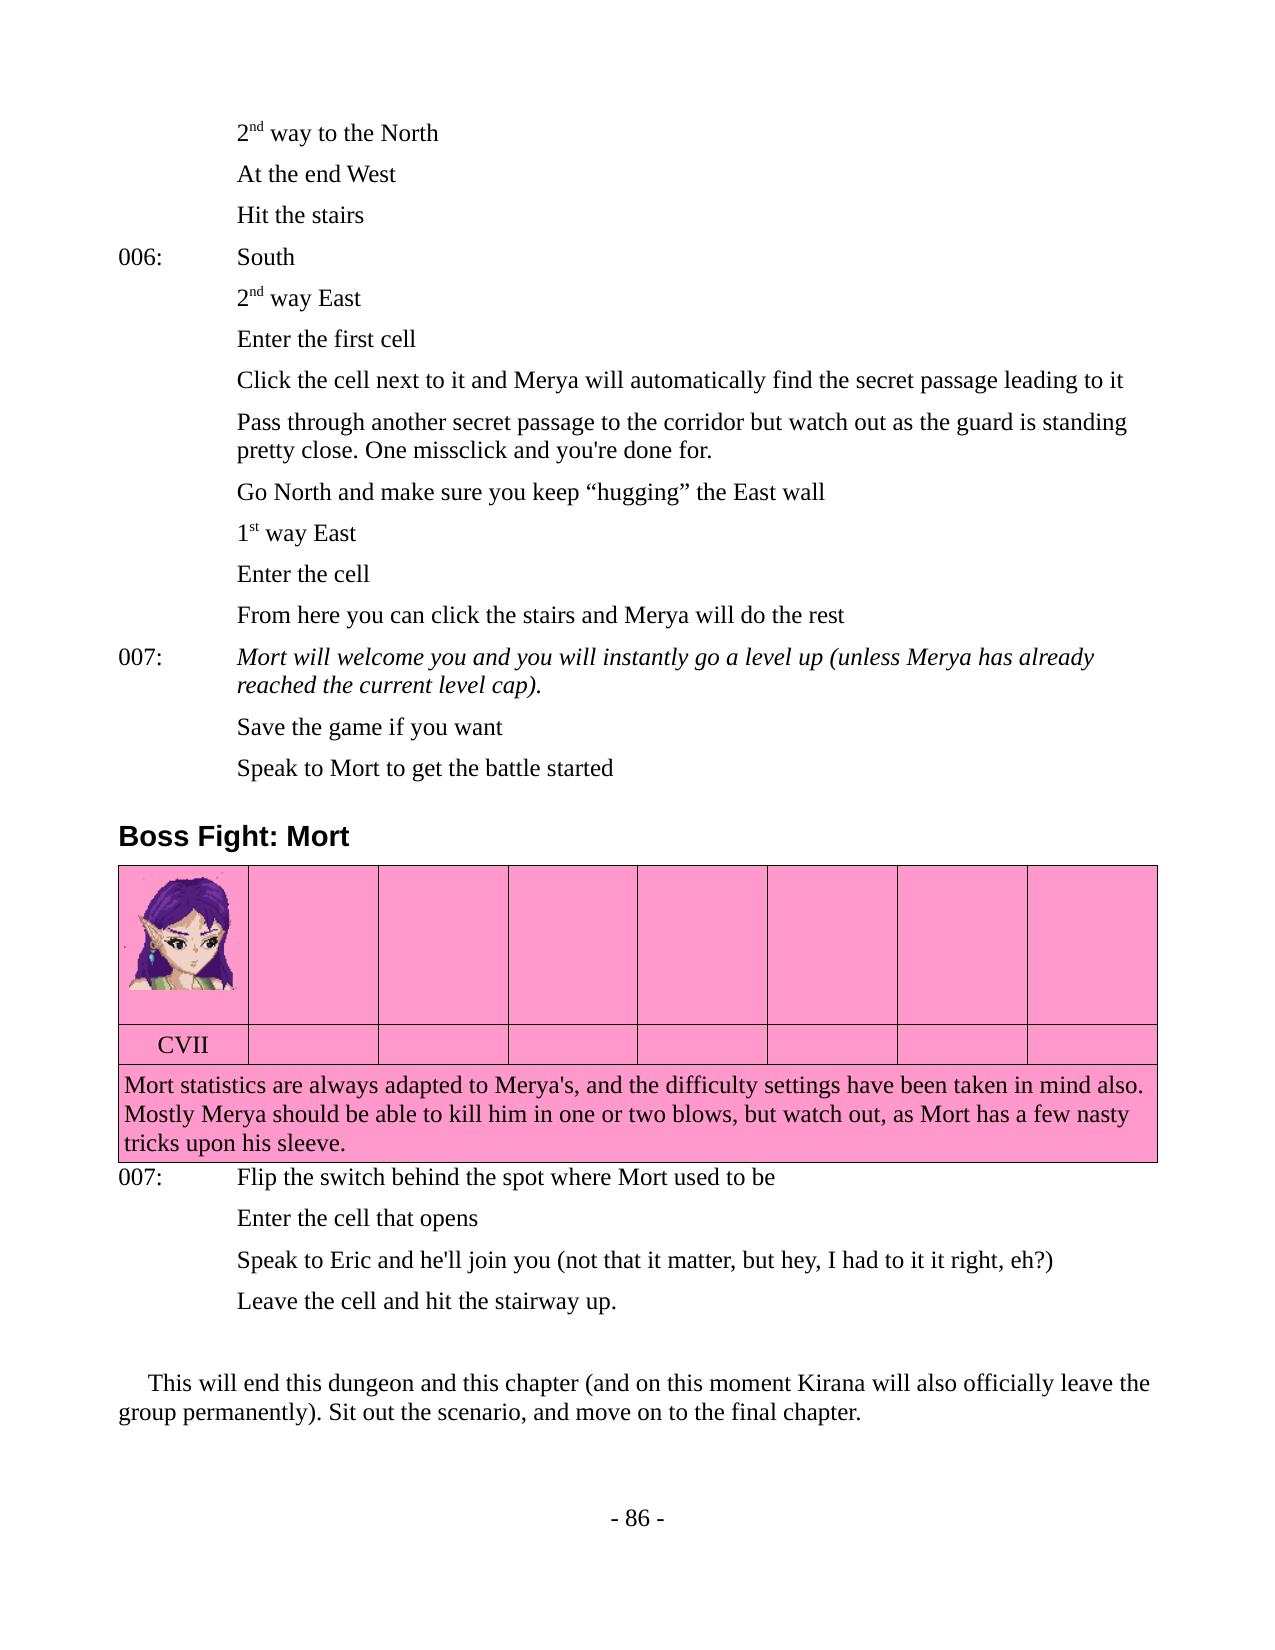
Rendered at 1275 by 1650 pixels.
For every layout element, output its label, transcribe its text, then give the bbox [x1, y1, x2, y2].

text Enter the first cell [118, 324, 1157, 353]
table_cell [768, 1025, 897, 1064]
table_cell [898, 1025, 1027, 1064]
table_header [509, 866, 637, 1024]
text Save the game if you want [118, 712, 1157, 741]
text 007: Flip the switch behind the spot where Mort used to be [118, 1163, 1157, 1191]
table_cell [1028, 1025, 1157, 1064]
table_header [1028, 866, 1157, 1024]
table_header [638, 866, 767, 1024]
table_header [898, 866, 1027, 1024]
table_cell [379, 1025, 508, 1064]
picture [123, 871, 243, 990]
text Pass through another secret passage to the corridor but watch out as the guard is standing pretty close. One missclick and you're done for. [118, 407, 1157, 464]
text Hit the stairs [118, 201, 1157, 229]
table_header [119, 990, 248, 1024]
text Click the cell next to it and Merya will automatically find the secret passage leading to it [118, 366, 1157, 394]
text 2nd way East [118, 283, 1157, 312]
table_header [379, 866, 508, 1024]
text 1st way East [118, 518, 1157, 547]
text Leave the cell and hit the stairway up. [118, 1286, 1157, 1315]
table_header [119, 866, 248, 989]
text Enter the cell that opens [118, 1203, 1157, 1232]
text At the end West [118, 159, 1157, 188]
table_header [249, 866, 378, 1024]
text This will end this dungeon and this chapter (and on this moment Kirana will also officially leave the group permanently). Sit out the scenario, and move on to the final chapter. [118, 1368, 1157, 1426]
text From here you can click the stairs and Merya will do the rest [118, 601, 1157, 629]
table_cell [638, 1025, 767, 1064]
text 2nd way to the North [118, 118, 1157, 147]
table_cell [249, 1025, 378, 1064]
table_cell [509, 1025, 637, 1064]
text 007: Mort will welcome you and you will instantly go a level up (unless Merya has already reached the current level cap). [118, 642, 1157, 699]
table_cell CVII [119, 1025, 248, 1064]
subtitle Boss Fight: Mort [118, 819, 1157, 853]
text Enter the cell [118, 559, 1157, 588]
text Speak to Mort to get the battle started [118, 753, 1157, 782]
text Go North and make sure you keep “hugging” the East wall [118, 477, 1157, 506]
text Speak to Eric and he'll join you (not that it matter, but hey, I had to it it right, eh?) [118, 1245, 1157, 1273]
table_header [768, 866, 897, 1024]
text 006: South [118, 242, 1157, 271]
table_cell Mort statistics are always adapted to Merya's, and the difficulty settings have been taken in mind also. Mostly Merya should be able to kill him in one or two blows, but watch out, as Mort has a few nasty tricks upon his sleeve. [119, 1065, 1157, 1162]
